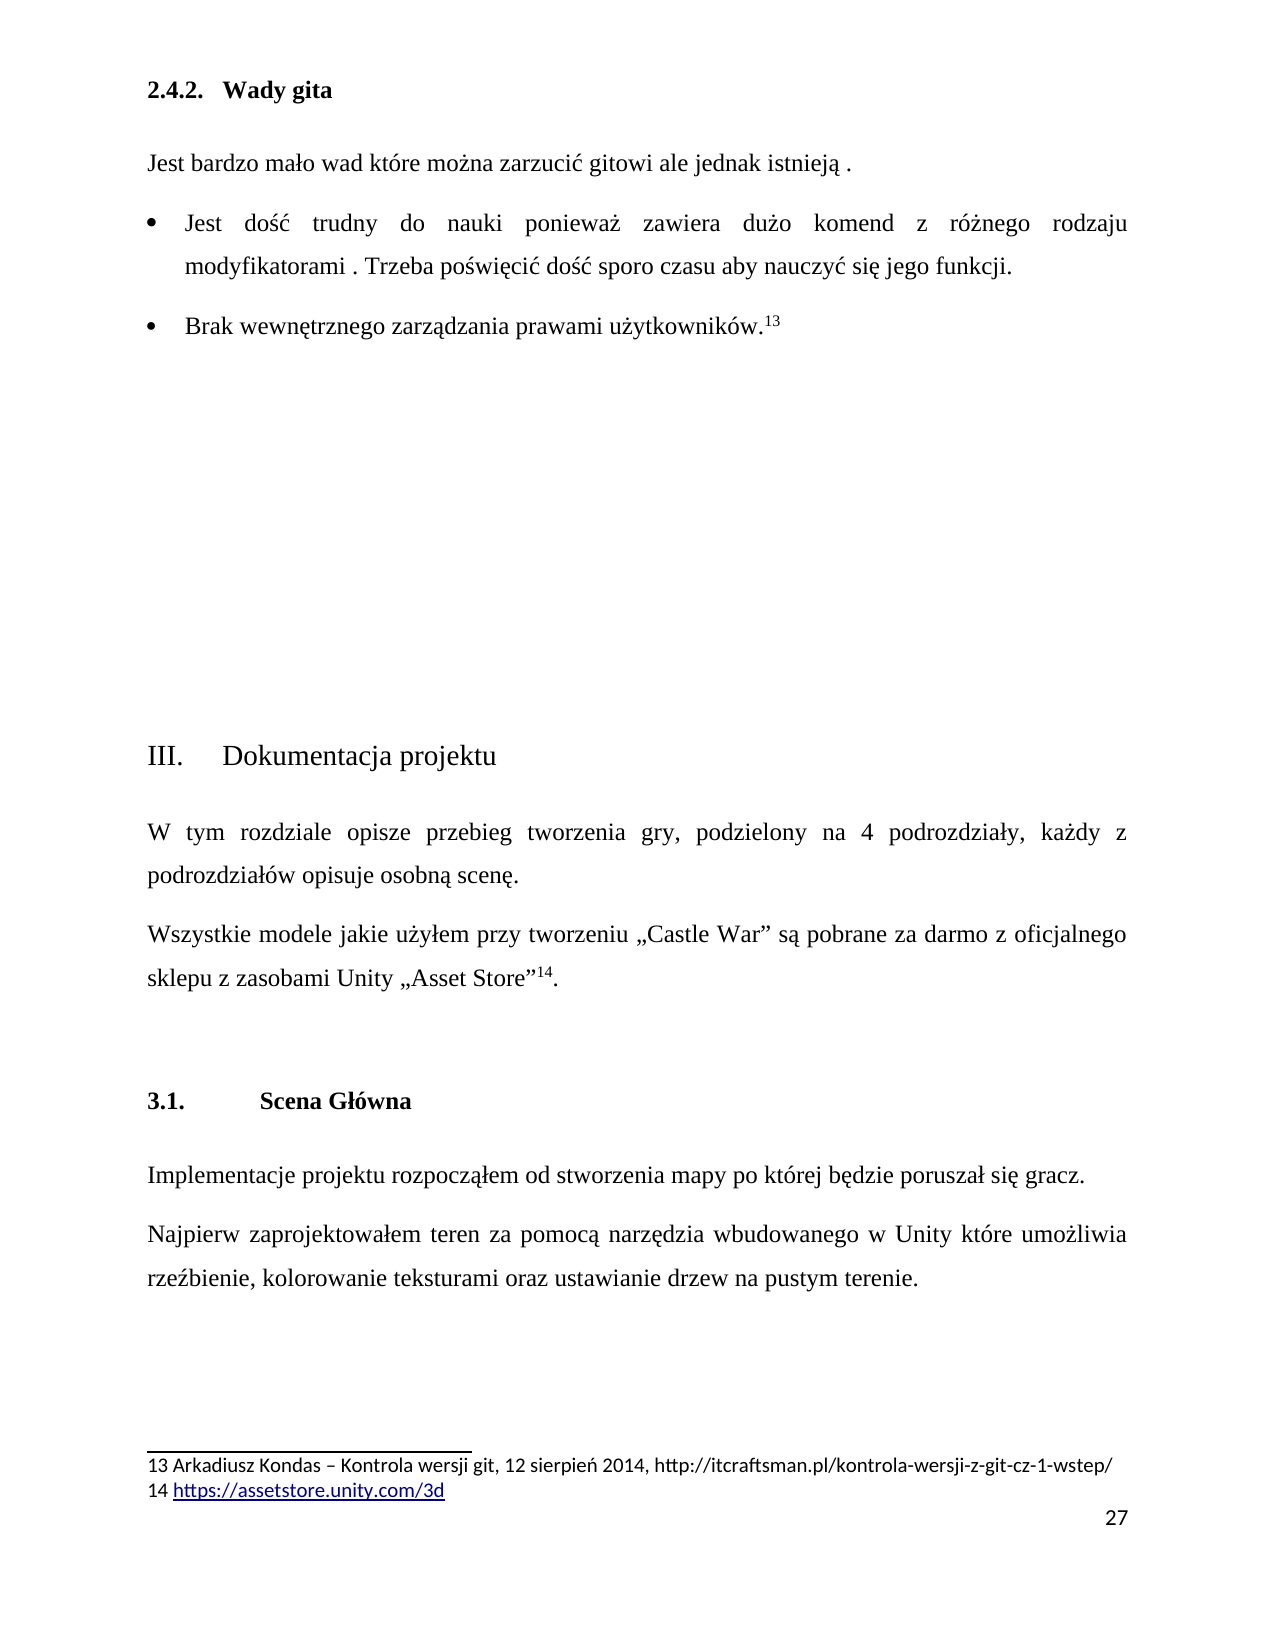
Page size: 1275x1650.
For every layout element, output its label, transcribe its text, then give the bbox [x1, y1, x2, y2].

list Brak wewnętrznego zarządzania prawami użytkowników. [147, 311, 1128, 340]
text W tym rozdziale opisze przebieg tworzenia gry, podzielony na 4 podrozdziały, każdy z podrozdziałów opisuje osobną scenę. [147, 817, 1128, 888]
text Najpierw zaprojektowałem teren za pomocą narzędzia wbudowanego w Unity które umożliwia rzeźbienie, kolorowanie teksturami oraz ustawianie drzew na pustym terenie. [147, 1219, 1128, 1291]
text https://assetstore.unity.com/3d [147, 1478, 1128, 1503]
text Wszystkie modele jakie użyłem przy tworzeniu „Castle War” są pobrane za darmo z oficjalnego sklepu z zasobami Unity „Asset Store”. [147, 919, 1128, 991]
text Implementacje projektu rozpocząłem od stworzenia mapy po której będzie poruszał się gracz. [147, 1160, 1128, 1188]
list Wady gita [147, 75, 1128, 104]
list Jest dość trudny do nauki ponieważ zawiera dużo komend z różnego rodzaju modyfikatorami . Trzeba poświęcić dość sporo czasu aby nauczyć się jego funkcji. [147, 208, 1128, 280]
text Jest bardzo mało wad które można zarzucić gitowi ale jednak istnieją . [147, 148, 1128, 177]
list Dokumentacja projektu [147, 738, 1128, 772]
list Arkadiusz Kondas – Kontrola wersji git, 12 sierpień 2014, http://itcraftsman.pl/kontrola-wersji-z-git-cz-1-wstep/ [147, 1452, 1128, 1478]
list Scena Główna [147, 1086, 1128, 1115]
